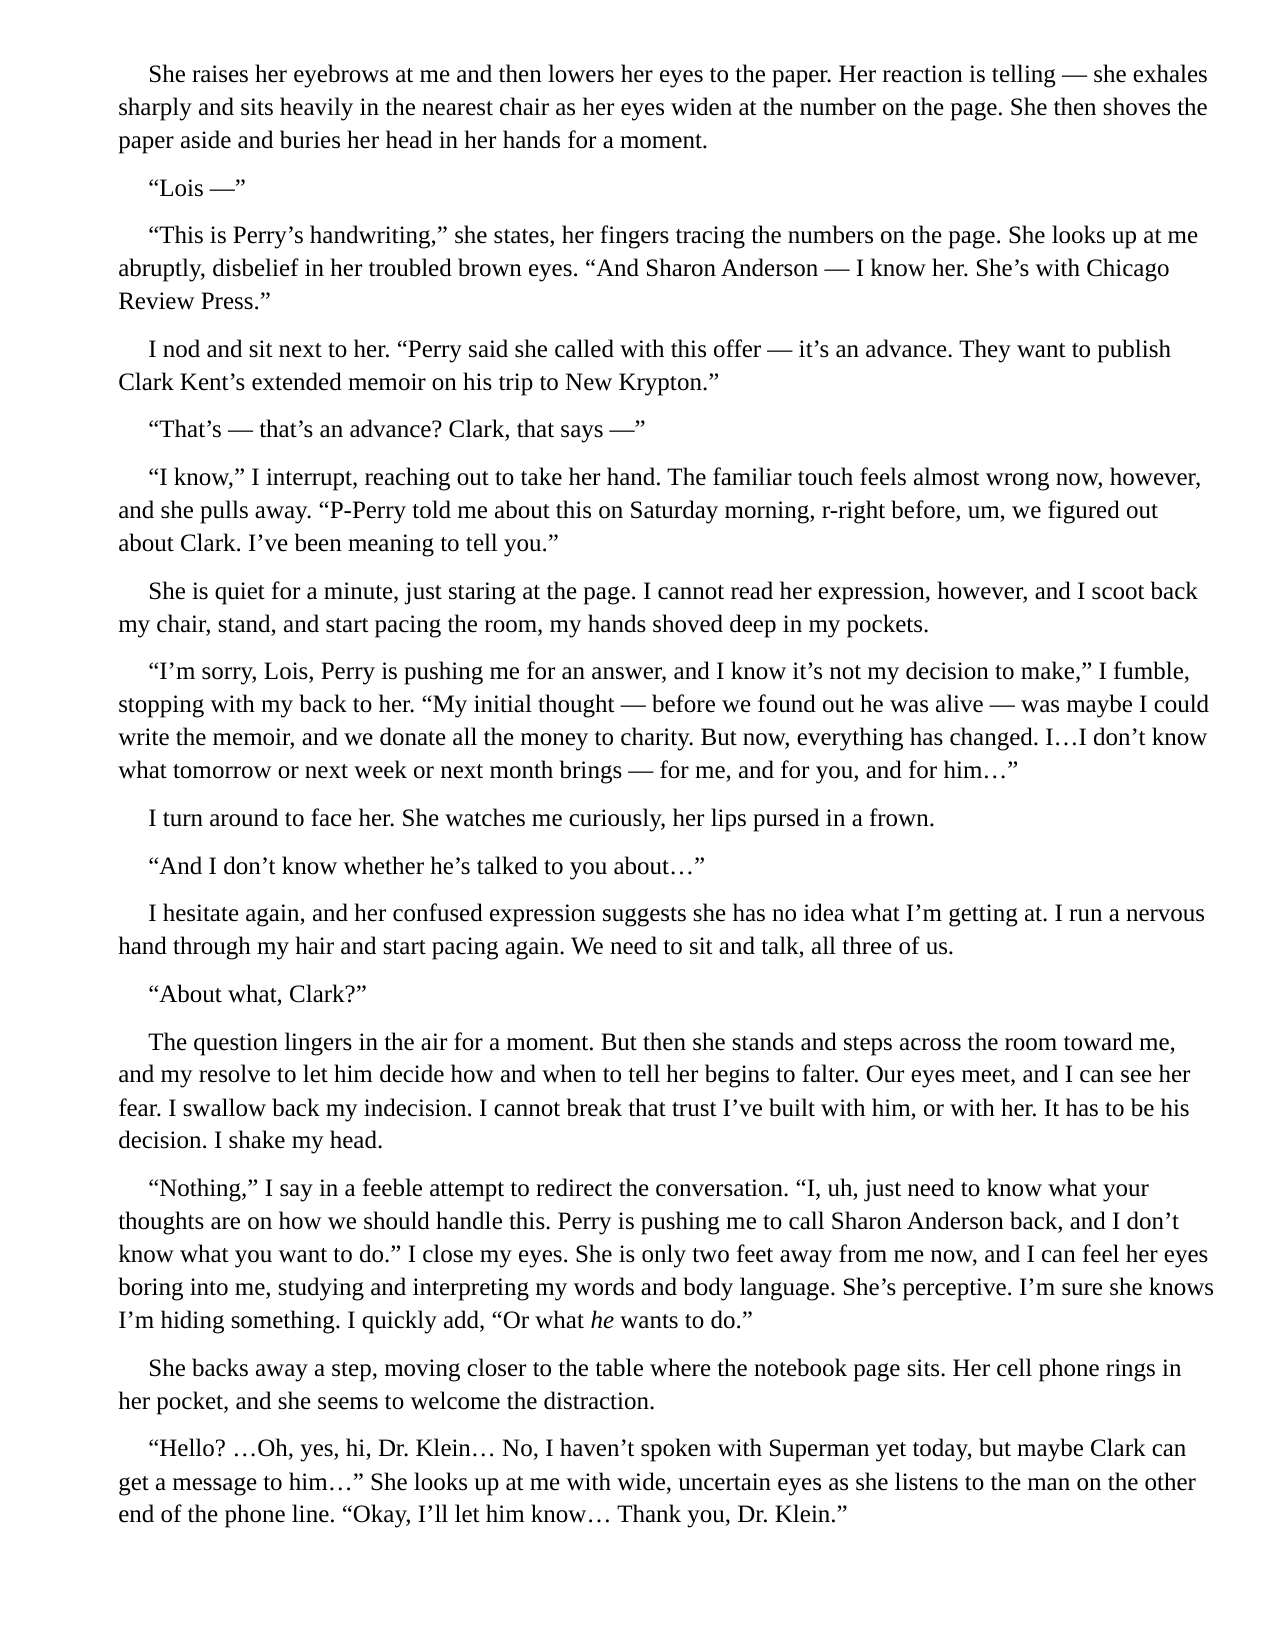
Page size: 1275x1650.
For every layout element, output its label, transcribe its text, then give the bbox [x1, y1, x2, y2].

text I turn around to face her. She watches me curiously, her lips pursed in a frown. [118, 803, 1216, 832]
text “I’m sorry, Lois, Perry is pushing me for an answer, and I know it’s not my decision to make,” I fumble, stopping with my back to her. “My initial thought — before we found out he was alive — was maybe I could write the memoir, and we donate all the money to charity. But now, everything has changed. I…I don’t know what tomorrow or next week or next month brings — for me, and for you, and for him…” [118, 656, 1216, 784]
text She raises her eyebrows at me and then lowers her eyes to the paper. Her reaction is telling — she exhales sharply and sits heavily in the nearest chair as her eyes widen at the number on the page. She then shoves the paper aside and buries her head in her hands for a moment. [118, 59, 1216, 154]
text The question lingers in the air for a moment. But then she stands and steps across the room toward me, and my resolve to let him decide how and when to tell her begins to falter. Our eyes meet, and I can see her fear. I swallow back my indecision. I cannot break that trust I’ve built with him, or with her. It has to be his decision. I shake my head. [118, 1027, 1216, 1154]
text “About what, Clark?” [118, 979, 1216, 1008]
text I nod and sit next to her. “Perry said she called with this offer — it’s an advance. They want to publish Clark Kent’s extended memoir on his trip to New Krypton.” [118, 334, 1216, 396]
text “Nothing,” I say in a feeble attempt to redirect the conversation. “I, uh, just need to know what your thoughts are on how we should handle this. Perry is pushing me to call Sharon Anderson back, and I don’t know what you want to do.” I close my eyes. She is only two feet away from me now, and I can feel her eyes boring into me, studying and interpreting my words and body language. She’s perceptive. I’m sure she knows I’m hiding something. I quickly add, “Or what he wants to do.” [118, 1173, 1216, 1334]
text I hesitate again, and her confused expression suggests she has no idea what I’m getting at. I run a nervous hand through my hair and start pacing again. We need to sit and talk, all three of us. [118, 898, 1216, 960]
text “I know,” I interrupt, reaching out to take her hand. The familiar touch feels almost wrong now, however, and she pulls away. “P-Perry told me about this on Saturday morning, r-right before, um, we figured out about Clark. I’ve been meaning to tell you.” [118, 462, 1216, 557]
text “This is Perry’s handwriting,” she states, her fingers tracing the numbers on the page. She looks up at me abruptly, disbelief in her troubled brown eyes. “And Sharon Anderson — I know her. She’s with Chicago Review Press.” [118, 220, 1216, 315]
text “And I don’t know whether he’s talked to you about…” [118, 851, 1216, 879]
text She is quiet for a minute, just staring at the page. I cannot read her expression, however, and I scoot back my chair, stand, and start pacing the room, my hands shoved deep in my pockets. [118, 576, 1216, 638]
text She backs away a step, moving closer to the table where the notebook page sits. Her cell phone rings in her pocket, and she seems to welcome the distraction. [118, 1353, 1216, 1415]
text “That’s — that’s an advance? Clark, that says —” [118, 414, 1216, 443]
text “Lois —” [118, 173, 1216, 201]
text “Hello? …Oh, yes, hi, Dr. Klein… No, I haven’t spoken with Superman yet today, but maybe Clark can get a message to him…” She looks up at me with wide, uncertain eyes as she listens to the man on the other end of the phone line. “Okay, I’ll let him know… Thank you, Dr. Klein.” [118, 1433, 1216, 1528]
